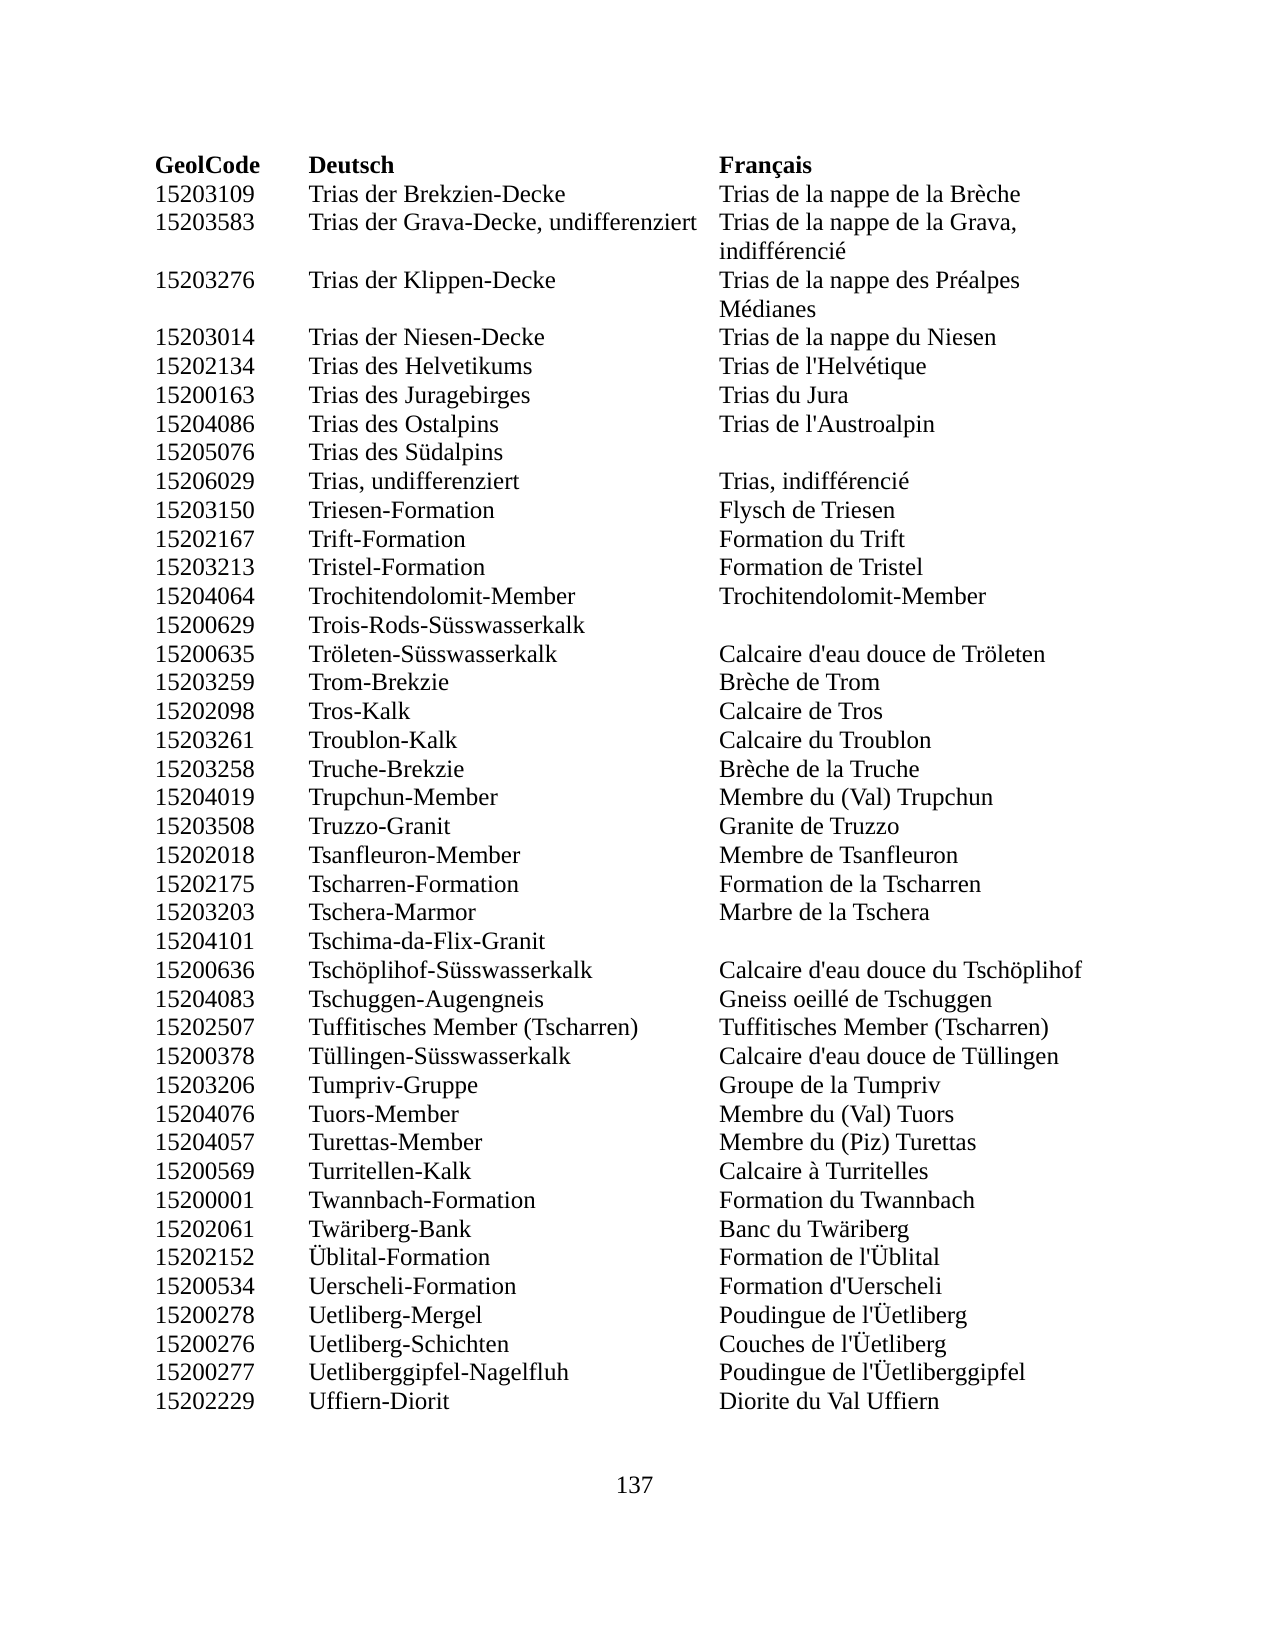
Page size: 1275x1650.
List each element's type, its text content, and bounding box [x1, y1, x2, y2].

table_cell 15200636 [150, 955, 304, 984]
table_cell Trochitendolomit-Member [304, 581, 714, 610]
table_cell 15202229 [150, 1386, 304, 1415]
table_cell Tüllingen-Süsswasserkalk [304, 1041, 714, 1070]
table_cell 15206029 [150, 466, 304, 495]
table_cell 15202018 [150, 840, 304, 869]
table_cell 15200277 [150, 1358, 304, 1386]
table_cell Trias des Juragebirges [304, 380, 714, 409]
table_cell Formation d'Uerscheli [714, 1271, 1125, 1300]
table_cell Tschöplihof-Süsswasserkalk [304, 955, 714, 984]
table_cell 15203261 [150, 725, 304, 754]
table_cell Formation de Tristel [714, 553, 1125, 581]
table_cell 15202134 [150, 351, 304, 380]
table_cell 15203258 [150, 754, 304, 782]
table_cell 15202061 [150, 1214, 304, 1242]
table_cell 15203203 [150, 898, 304, 926]
table_cell Brèche de Trom [714, 668, 1125, 696]
table_cell Trift-Formation [304, 524, 714, 552]
table_cell Trom-Brekzie [304, 668, 714, 696]
table_cell 15204076 [150, 1099, 304, 1127]
table_cell Trias de la nappe des Préalpes Médianes [714, 265, 1125, 322]
table_cell Truzzo-Granit [304, 811, 714, 840]
table_cell Brèche de la Truche [714, 754, 1125, 782]
table_cell 15200278 [150, 1300, 304, 1329]
table_cell Formation de la Tscharren [714, 869, 1125, 897]
table_cell Triesen-Formation [304, 495, 714, 524]
table_cell 15203508 [150, 811, 304, 840]
table_cell Uerscheli-Formation [304, 1271, 714, 1300]
table_cell 15200635 [150, 639, 304, 667]
table_cell Flysch de Triesen [714, 495, 1125, 524]
table_cell Turettas-Member [304, 1128, 714, 1156]
table_cell Trias du Jura [714, 380, 1125, 409]
table_cell 15200001 [150, 1185, 304, 1214]
table_header GeolCode [150, 150, 304, 179]
table_cell Trias der Niesen-Decke [304, 323, 714, 351]
table_cell 15205076 [150, 438, 304, 466]
table_cell Uetliberggipfel-Nagelfluh [304, 1358, 714, 1386]
table_cell Tros-Kalk [304, 696, 714, 725]
table_cell 15204101 [150, 926, 304, 955]
table_cell Trias der Grava-Decke, undifferenziert [304, 208, 714, 265]
table_cell 15203276 [150, 265, 304, 322]
table_cell Twannbach-Formation [304, 1185, 714, 1214]
table_cell 15204019 [150, 783, 304, 811]
table_cell Banc du Twäriberg [714, 1214, 1125, 1242]
table_cell Tuffitisches Member (Tscharren) [304, 1013, 714, 1041]
table_cell Formation du Trift [714, 524, 1125, 552]
table_cell 15202098 [150, 696, 304, 725]
table_cell Couches de l'Üetliberg [714, 1329, 1125, 1357]
table_cell 15203213 [150, 553, 304, 581]
table_cell Trois-Rods-Süsswasserkalk [304, 610, 714, 639]
table_cell Twäriberg-Bank [304, 1214, 714, 1242]
table_cell 15200569 [150, 1156, 304, 1185]
table_cell Troublon-Kalk [304, 725, 714, 754]
table_cell Trias des Ostalpins [304, 409, 714, 437]
table_cell Calcaire du Troublon [714, 725, 1125, 754]
table_cell 15202167 [150, 524, 304, 552]
table_cell Poudingue de l'Üetliberggipfel [714, 1358, 1125, 1386]
table_cell 15202507 [150, 1013, 304, 1041]
table_cell Poudingue de l'Üetliberg [714, 1300, 1125, 1329]
table_cell Groupe de la Tumpriv [714, 1070, 1125, 1099]
table_cell Trupchun-Member [304, 783, 714, 811]
table_cell 15200276 [150, 1329, 304, 1357]
table_cell Trias, undifferenziert [304, 466, 714, 495]
table_cell Granite de Truzzo [714, 811, 1125, 840]
table_cell Trias des Südalpins [304, 438, 714, 466]
table_cell Tschera-Marmor [304, 898, 714, 926]
table_cell 15203109 [150, 179, 304, 207]
table_cell 15203206 [150, 1070, 304, 1099]
table_cell Formation du Twannbach [714, 1185, 1125, 1214]
table_cell 15204064 [150, 581, 304, 610]
table_cell Tscharren-Formation [304, 869, 714, 897]
table_cell Tschima-da-Flix-Granit [304, 926, 714, 955]
table_cell Uetliberg-Schichten [304, 1329, 714, 1357]
table_cell Calcaire d'eau douce du Tschöplihof [714, 955, 1125, 984]
table_cell Calcaire de Tros [714, 696, 1125, 725]
table_cell Tristel-Formation [304, 553, 714, 581]
table_cell 15200629 [150, 610, 304, 639]
table_cell Formation de l'Üblital [714, 1243, 1125, 1271]
table_cell Trias de la nappe de la Brèche [714, 179, 1125, 207]
table_cell Truche-Brekzie [304, 754, 714, 782]
table_cell Tumpriv-Gruppe [304, 1070, 714, 1099]
table_cell 15204086 [150, 409, 304, 437]
table_cell Üblital-Formation [304, 1243, 714, 1271]
table_cell 15202175 [150, 869, 304, 897]
table_cell [714, 610, 1125, 639]
table_cell Tuors-Member [304, 1099, 714, 1127]
table_cell 15203150 [150, 495, 304, 524]
table_cell 15200378 [150, 1041, 304, 1070]
table_cell 15203583 [150, 208, 304, 265]
table_cell Trias des Helvetikums [304, 351, 714, 380]
table_cell Trias de l'Helvétique [714, 351, 1125, 380]
table_cell Calcaire à Turritelles [714, 1156, 1125, 1185]
table_cell 15202152 [150, 1243, 304, 1271]
table_cell Trias de la nappe de la Grava, indifférencié [714, 208, 1125, 265]
table_cell Diorite du Val Uffiern [714, 1386, 1125, 1415]
table_cell Trochitendolomit-Member [714, 581, 1125, 610]
table_cell Calcaire d'eau douce de Tröleten [714, 639, 1125, 667]
table_cell Membre du (Piz) Turettas [714, 1128, 1125, 1156]
table_cell 15200534 [150, 1271, 304, 1300]
table_cell Tschuggen-Augengneis [304, 984, 714, 1012]
table_cell Marbre de la Tschera [714, 898, 1125, 926]
table_cell Uetliberg-Mergel [304, 1300, 714, 1329]
table_cell [714, 926, 1125, 955]
table_cell 15204083 [150, 984, 304, 1012]
table_cell Trias der Klippen-Decke [304, 265, 714, 322]
table_cell Uffiern-Diorit [304, 1386, 714, 1415]
table_cell Trias, indifférencié [714, 466, 1125, 495]
table_cell Membre du (Val) Trupchun [714, 783, 1125, 811]
table_cell Trias der Brekzien-Decke [304, 179, 714, 207]
table_cell 15203014 [150, 323, 304, 351]
table_cell Tröleten-Süsswasserkalk [304, 639, 714, 667]
table_cell Membre du (Val) Tuors [714, 1099, 1125, 1127]
table_cell 15203259 [150, 668, 304, 696]
table_cell Trias de la nappe du Niesen [714, 323, 1125, 351]
table_cell Gneiss oeillé de Tschuggen [714, 984, 1125, 1012]
table_cell Tuffitisches Member (Tscharren) [714, 1013, 1125, 1041]
table_header Français [714, 150, 1125, 179]
table_cell Calcaire d'eau douce de Tüllingen [714, 1041, 1125, 1070]
table_header Deutsch [304, 150, 714, 179]
table_cell Membre de Tsanfleuron [714, 840, 1125, 869]
table_cell Tsanfleuron-Member [304, 840, 714, 869]
table_cell [714, 438, 1125, 466]
table_cell 15200163 [150, 380, 304, 409]
table_cell Trias de l'Austroalpin [714, 409, 1125, 437]
table_cell Turritellen-Kalk [304, 1156, 714, 1185]
table_cell 15204057 [150, 1128, 304, 1156]
